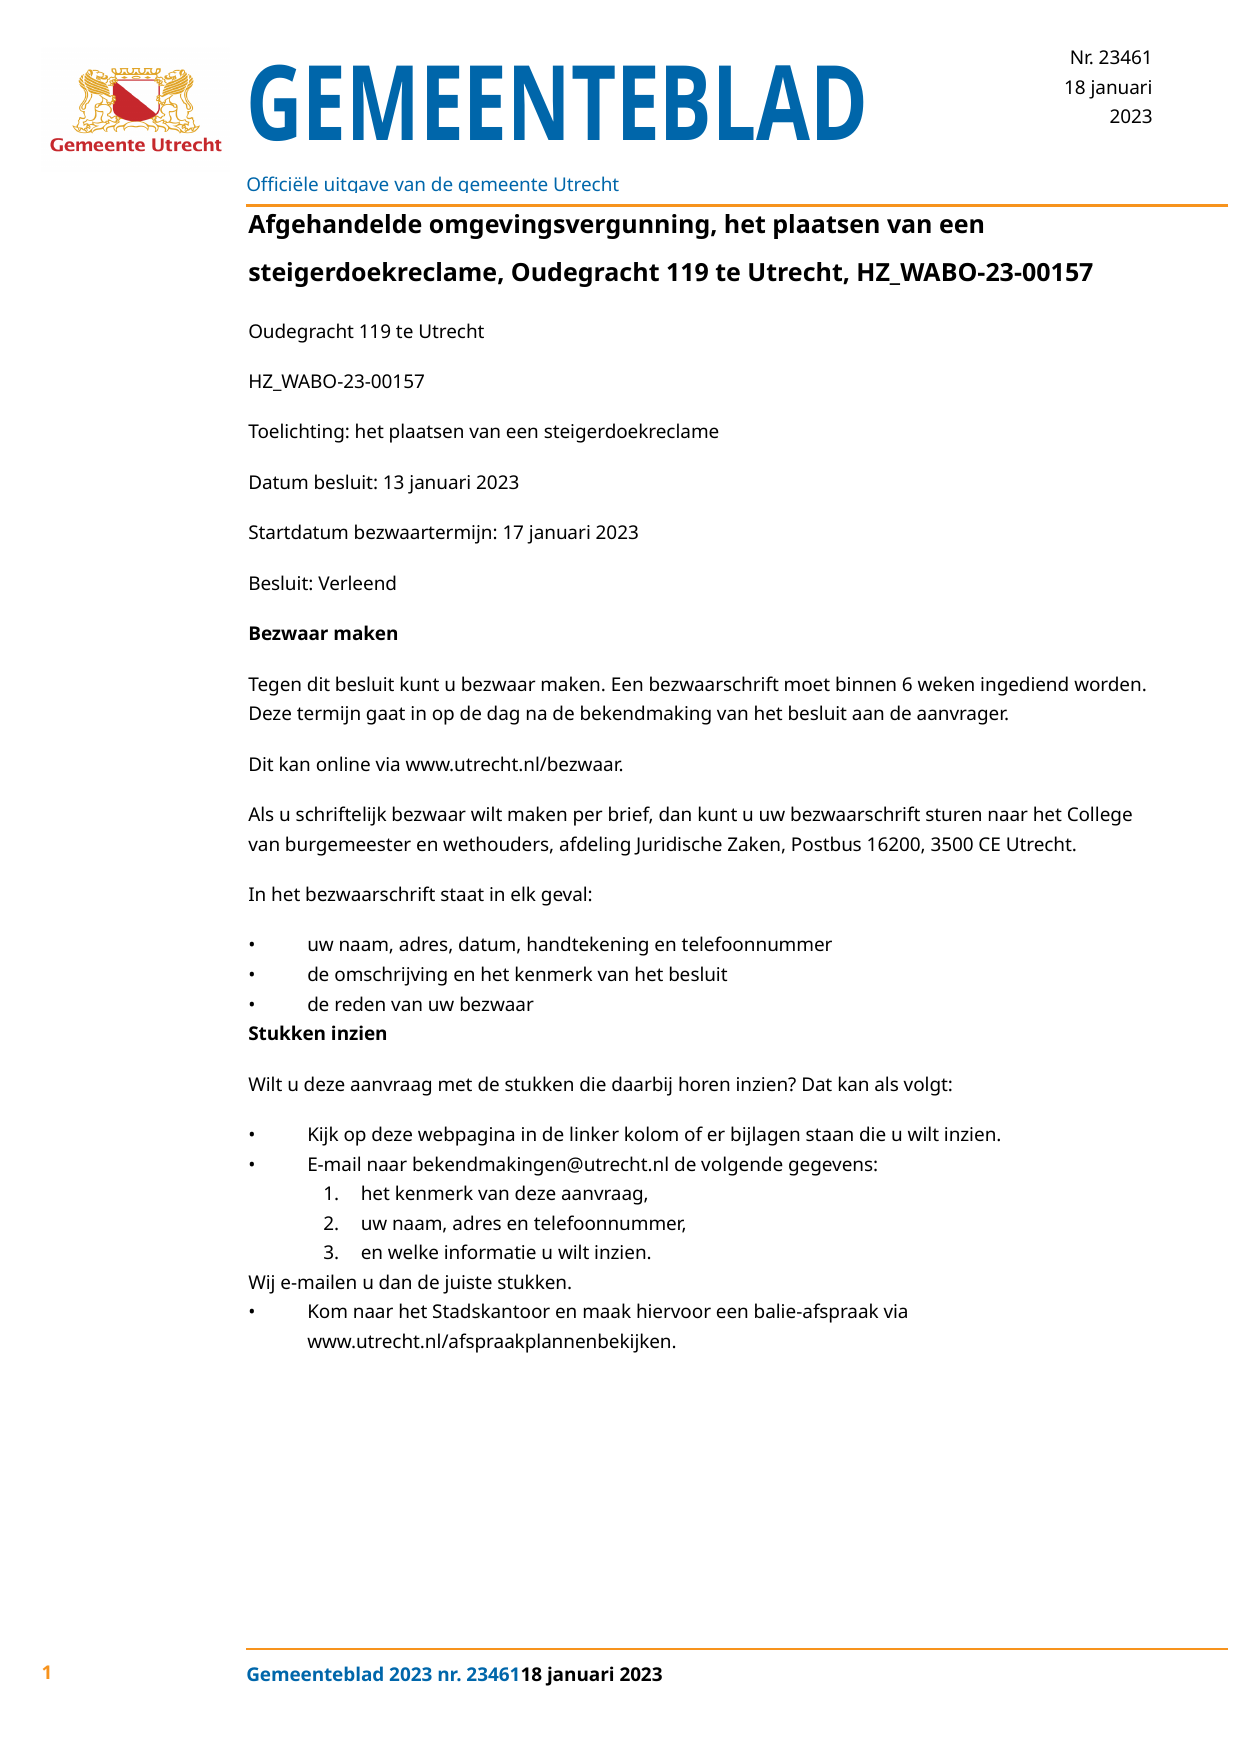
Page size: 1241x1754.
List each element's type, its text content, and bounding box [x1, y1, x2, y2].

picture [41, 47, 231, 172]
list de reden van uw bezwaar [248, 991, 1152, 1017]
text Dit kan online via www.utrecht.nl/bezwaar. [248, 751, 1152, 777]
list Kom naar het Stadskantoor en maak hiervoor een balie-afspraak via www.utrecht.nl/afspraakplannenbekijken. [248, 1299, 1152, 1354]
text Wilt u deze aanvraag met de stukken die daarbij horen inzien? Dat kan als volgt: [248, 1071, 1152, 1097]
text Startdatum bezwaartermijn: 17 januari 2023 [248, 519, 1152, 545]
list Kijk op deze webpagina in de linker kolom of er bijlagen staan die u wilt inzien. [248, 1121, 1152, 1147]
text Stukken inzien [248, 1020, 1152, 1046]
text Toelichting: het plaatsen van een steigerdoekreclame [248, 419, 1152, 444]
text HZ_WABO-23-00157 [248, 368, 1152, 394]
list uw naam, adres en telefoonnummer, [323, 1210, 1152, 1236]
list de omschrijving en het kenmerk van het besluit [248, 961, 1152, 987]
text Bezwaar maken [248, 620, 1152, 646]
list en welke informatie u wilt inzien. [323, 1239, 1152, 1265]
text In het bezwaarschrift staat in elk geval: [248, 881, 1152, 907]
text Oudegracht 119 te Utrecht [248, 318, 1152, 344]
text Als u schriftelijk bezwaar wilt maken per brief, dan kunt u uw bezwaarschrift sturen naar het College van burgemeester en wethouders, afdeling Juridische Zaken, Postbus 16200, 3500 CE Utrecht. [248, 801, 1152, 857]
list het kenmerk van deze aanvraag, [323, 1180, 1152, 1206]
text Tegen dit besluit kunt u bezwaar maken. Een bezwaarschrift moet binnen 6 weken ingediend worden. Deze termijn gaat in op de dag na de bekendmaking van het besluit aan de aanvrager. [248, 671, 1152, 726]
list uw naam, adres, datum, handtekening en telefoonnummer [248, 932, 1152, 957]
text Wij e-mailen u dan de juiste stukken. [248, 1269, 1152, 1295]
text Besluit: Verleend [248, 570, 1152, 596]
text Afgehandelde omgevingsvergunning, het plaatsen van een steigerdoekreclame, Oudegracht 119 te Utrecht, HZ_WABO-23-00157 [248, 207, 1152, 288]
list E-mail naar bekendmakingen@utrecht.nl de volgende gegevens: [248, 1151, 1152, 1177]
text Datum besluit: 13 januari 2023 [248, 469, 1152, 495]
